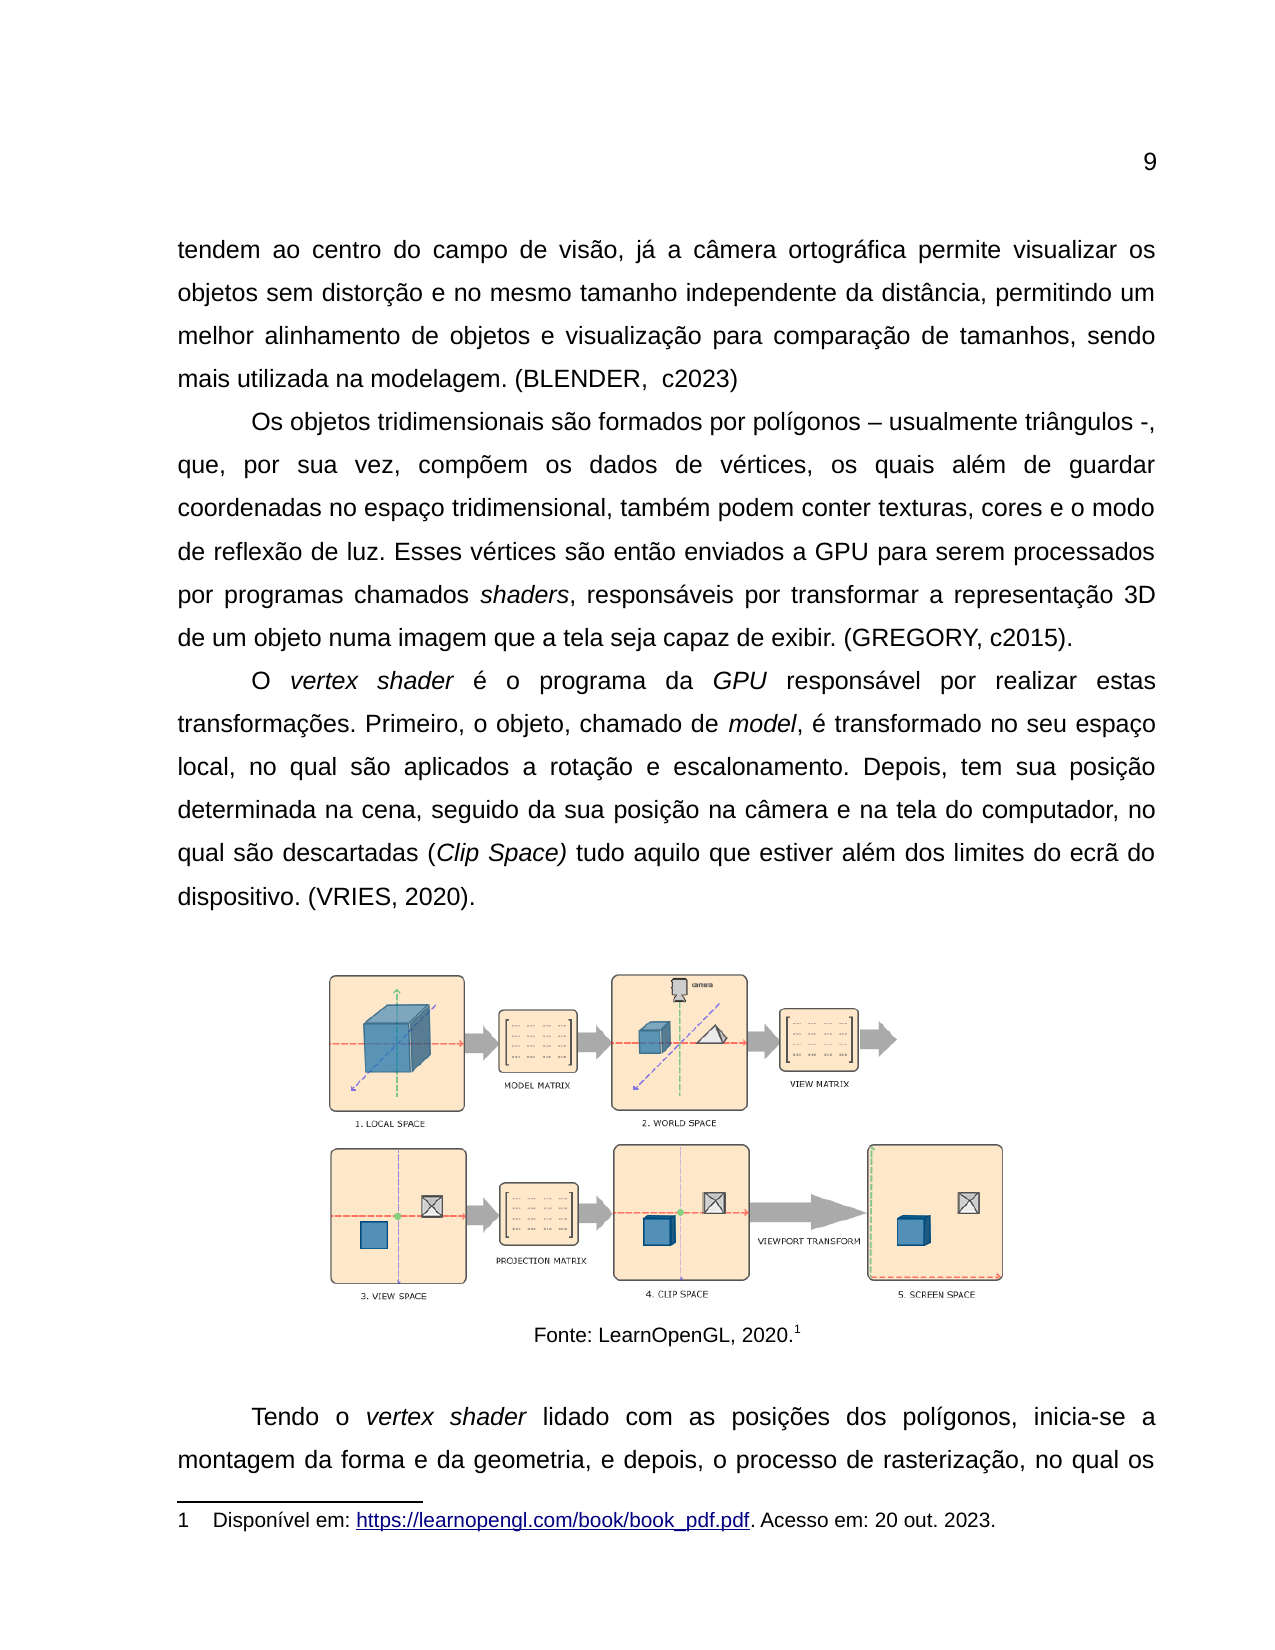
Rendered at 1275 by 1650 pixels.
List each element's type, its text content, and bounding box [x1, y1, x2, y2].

picture [317, 967, 1017, 1312]
text Disponível em: https://learnopengl.com/book/book_pdf.pdf. Acesso em: 20 out. 2023. [177, 1508, 1157, 1532]
text Fonte: LearnOpenGL, 2020. [177, 1322, 1157, 1346]
text O vertex shader é o programa da GPU responsável por realizar estas transformações. Primeiro, o objeto, chamado de model, é transformado no seu espaço local, no qual são aplicados a rotação e escalonamento. Depois, tem sua posição determinada na cena, seguido da sua posição na câmera e na tela do computador, no qual são descartadas (Clip Space) tudo aquilo que estiver além dos limites do ecrã do dispositivo. (VRIES, 2020). [177, 666, 1157, 910]
text Tendo o vertex shader lidado com as posições dos polígonos, inicia-se a montagem da forma e da geometria, e depois, o processo de rasterização, no qual os [177, 1401, 1157, 1473]
text tendem ao centro do campo de visão, já a câmera ortográfica permite visualizar os objetos sem distorção e no mesmo tamanho independente da distância, permitindo um melhor alinhamento de objetos e visualização para comparação de tamanhos, sendo mais utilizada na modelagem. (BLENDER, c2023) [177, 235, 1157, 393]
text Os objetos tridimensionais são formados por polígonos – usualmente triângulos -, que, por sua vez, compõem os dados de vértices, os quais além de guardar coordenadas no espaço tridimensional, também podem conter texturas, cores e o modo de reflexão de luz. Esses vértices são então enviados a GPU para serem processados por programas chamados shaders, responsáveis por transformar a representação 3D de um objeto numa imagem que a tela seja capaz de exibir. (GREGORY, c2015). [177, 407, 1157, 652]
